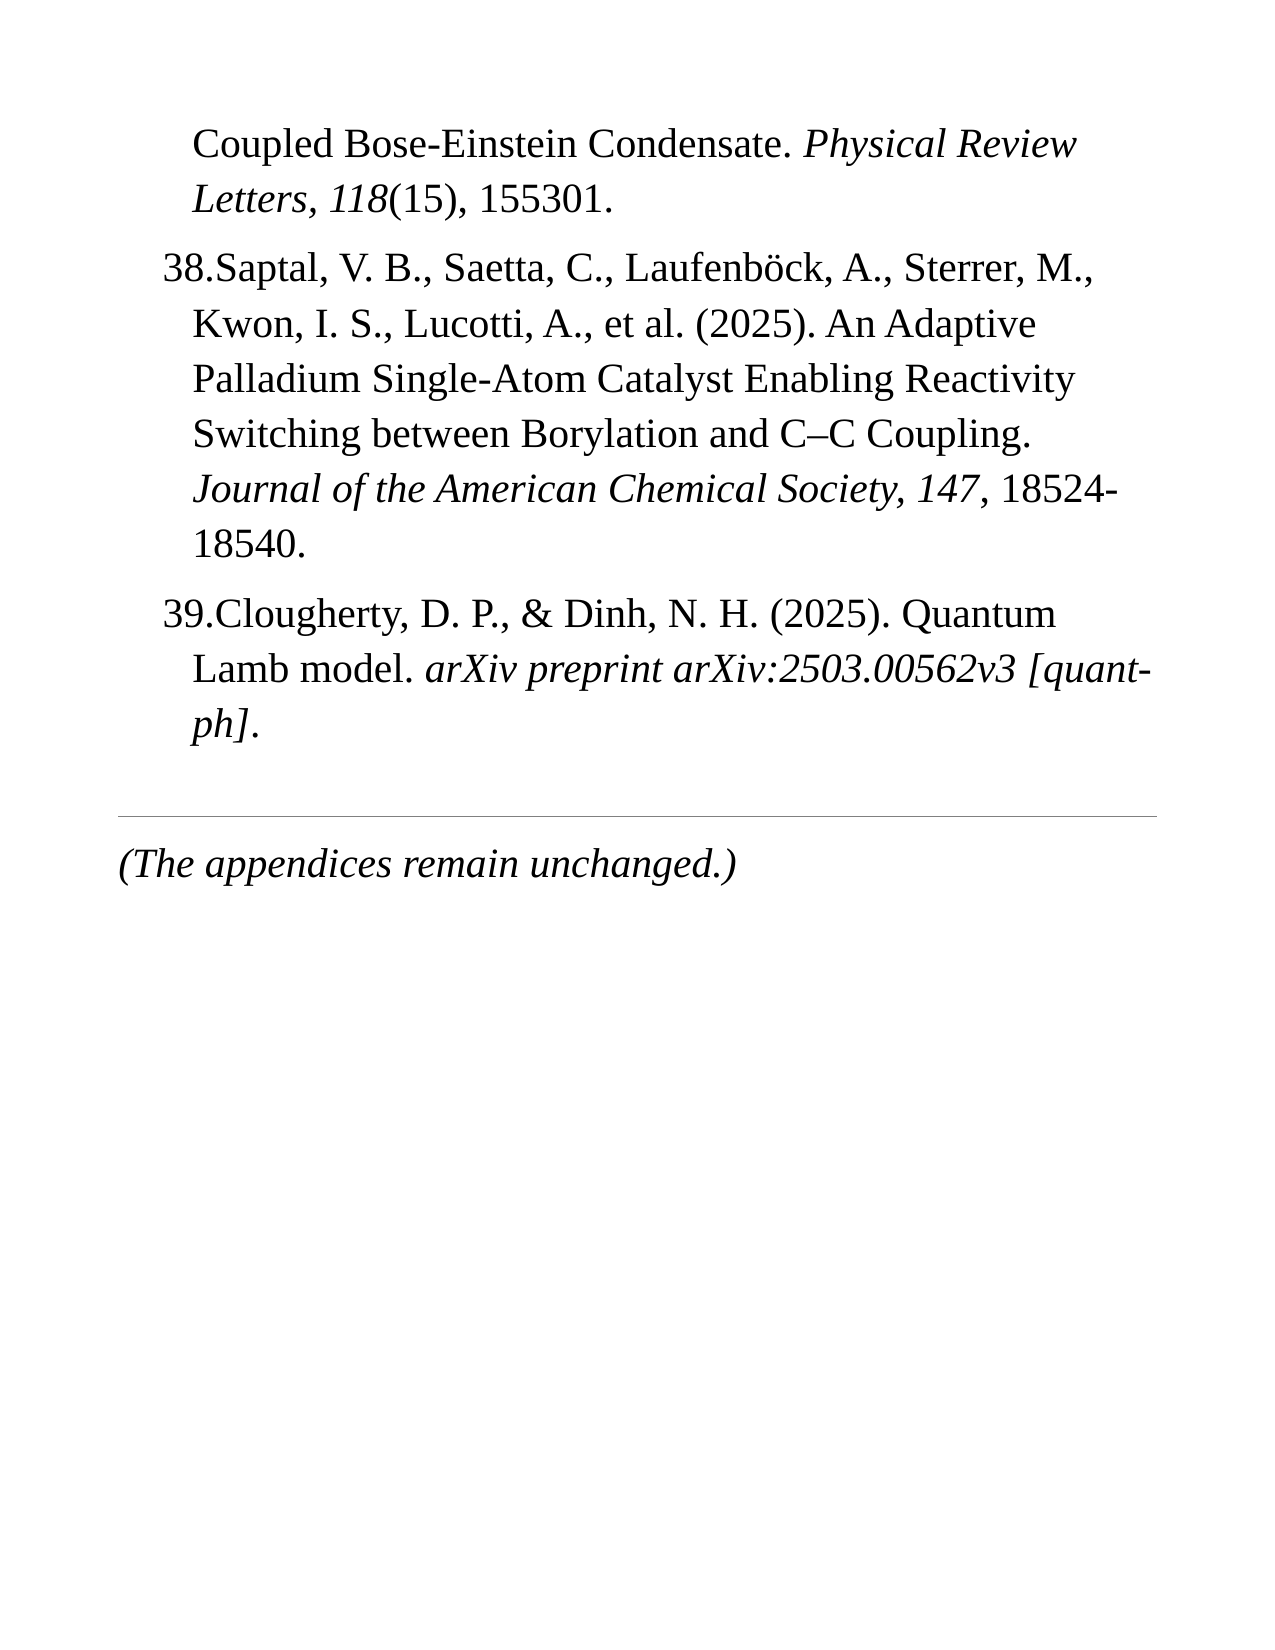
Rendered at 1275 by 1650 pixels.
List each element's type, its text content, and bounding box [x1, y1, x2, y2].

text (The appendices remain unchanged.) [118, 838, 1157, 886]
list Saptal, V. B., Saetta, C., Laufenböck, A., Sterrer, M., Kwon, I. S., Lucotti, A., et al. (2025). An Adaptive Palladium Single-Atom Catalyst Enabling Reactivity Switching between Borylation and C–C Coupling. Journal of the American Chemical Society, 147, 18524-18540. [162, 243, 1157, 566]
list Coupled Bose-Einstein Condensate. Physical Review Letters, 118(15), 155301. [162, 118, 1157, 221]
list Clougherty, D. P., & Dinh, N. H. (2025). Quantum Lamb model. arXiv preprint arXiv:2503.00562v3 [quant-ph]. [162, 588, 1157, 746]
